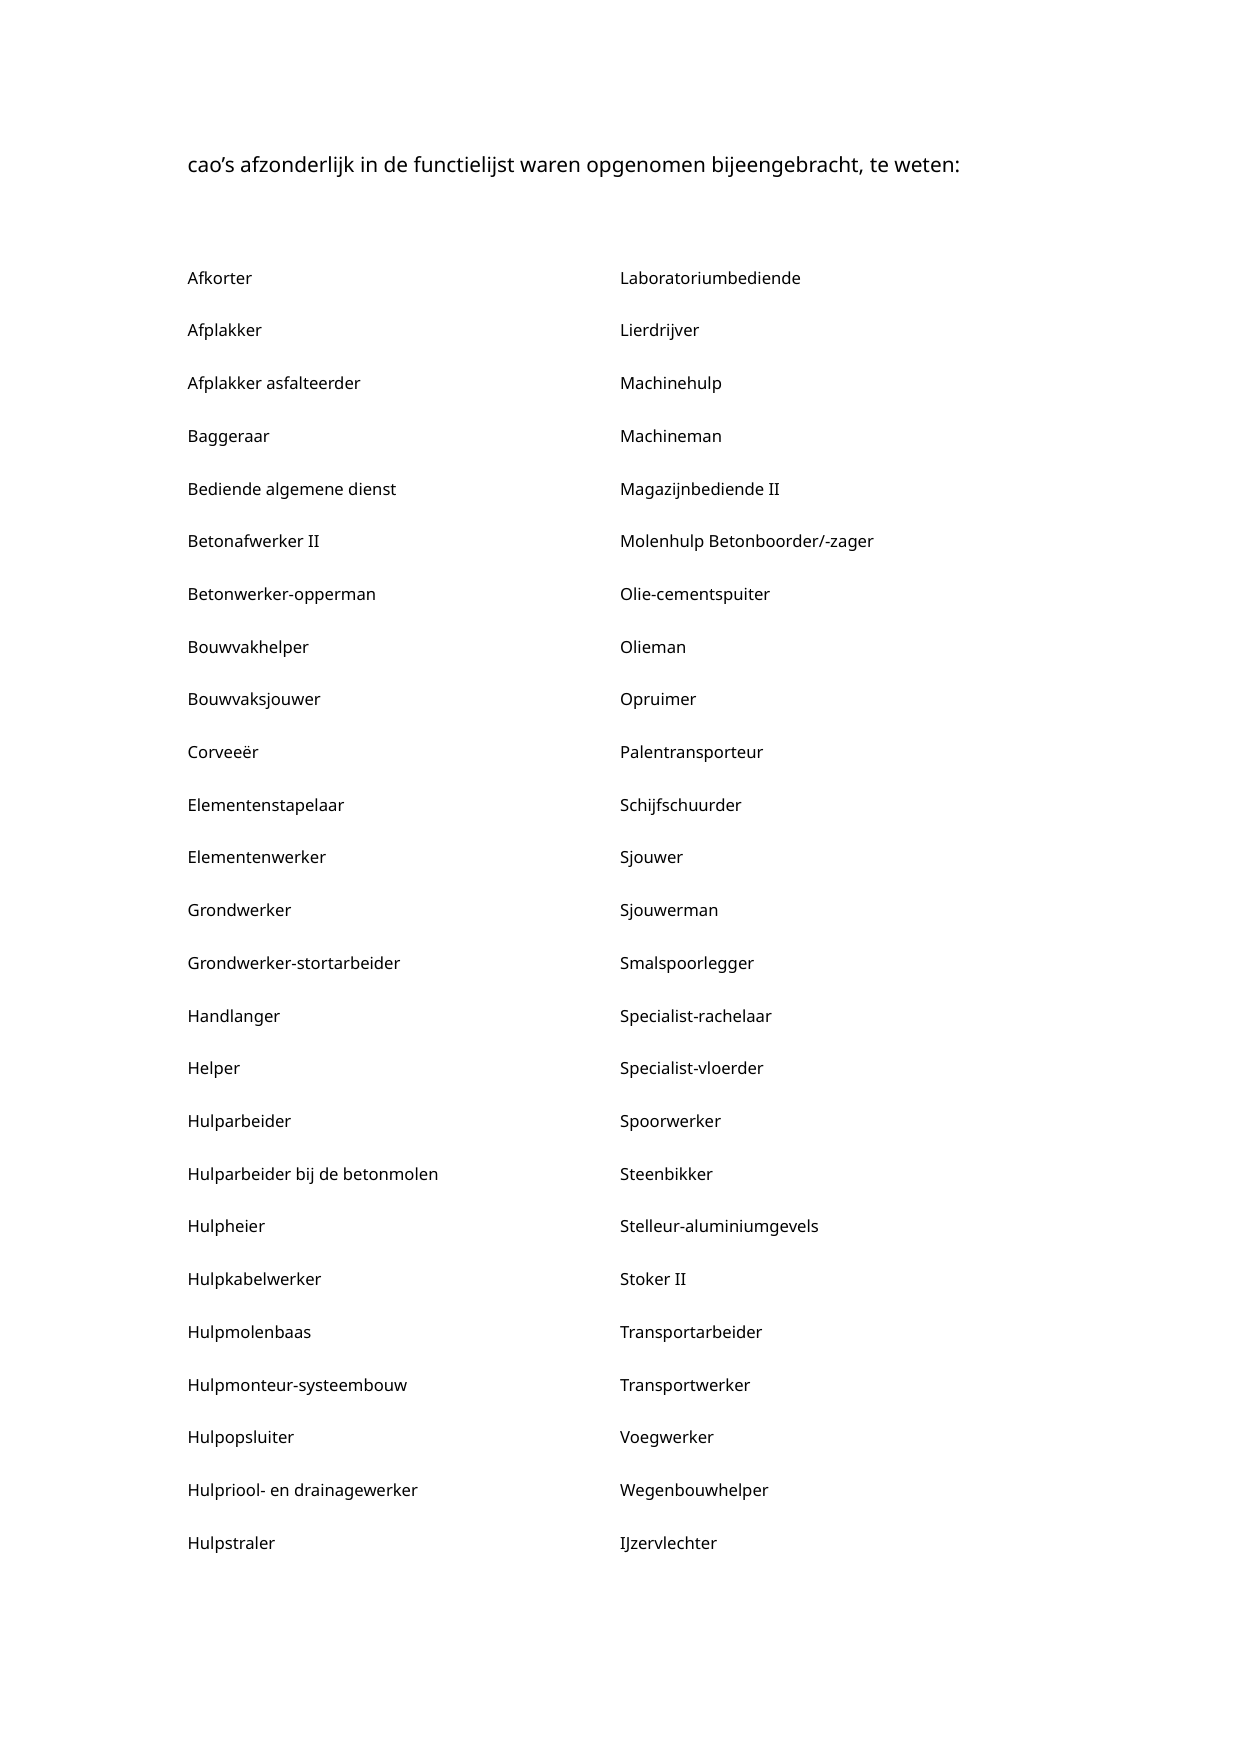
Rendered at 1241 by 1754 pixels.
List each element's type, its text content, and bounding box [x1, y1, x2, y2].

table_cell Elementenstapelaar [188, 794, 620, 846]
table_cell Stelleur-aluminiumgevels [620, 1215, 1053, 1268]
table_cell Hulpmonteur-systeembouw [188, 1373, 620, 1426]
table_cell IJzervlechter [620, 1531, 1053, 1554]
table_cell Machineman [620, 425, 1053, 477]
table_cell Betonwerker-opperman [188, 583, 620, 635]
table_cell Sjouwer [620, 846, 1053, 899]
table_cell Baggeraar [188, 425, 620, 477]
table_cell Bouwvakhelper [188, 635, 620, 688]
table_cell Specialist-vloerder [620, 1057, 1053, 1110]
table_cell Corveeër [188, 741, 620, 793]
table_header Laboratoriumbediende [620, 266, 1053, 319]
table_cell Smalspoorlegger [620, 952, 1053, 1004]
table_cell Hulparbeider bij de betonmolen [188, 1163, 620, 1215]
table_cell Betonafwerker II [188, 530, 620, 583]
table_cell Hulparbeider [188, 1110, 620, 1162]
table_cell Grondwerker-stortarbeider [188, 952, 620, 1004]
table_cell Specialist-rachelaar [620, 1004, 1053, 1057]
table_cell Hulpriool- en drainagewerker [188, 1479, 620, 1531]
table_cell Transportarbeider [620, 1321, 1053, 1373]
table_cell Grondwerker [188, 899, 620, 952]
table_cell Bediende algemene dienst [188, 477, 620, 530]
table_cell Hulpstraler [188, 1531, 620, 1554]
table_cell Hulpmolenbaas [188, 1321, 620, 1373]
table_cell Steenbikker [620, 1163, 1053, 1215]
table_cell Opruimer [620, 688, 1053, 741]
table_cell Sjouwerman [620, 899, 1053, 952]
table_cell Bouwvaksjouwer [188, 688, 620, 741]
table_cell Wegenbouwhelper [620, 1479, 1053, 1531]
table_cell Afplakker asfalteerder [188, 372, 620, 424]
table_cell Voegwerker [620, 1426, 1053, 1479]
table_cell Olieman [620, 635, 1053, 688]
table_cell Lierdrijver [620, 319, 1053, 372]
table_cell Afplakker [188, 319, 620, 372]
table_cell Hulpkabelwerker [188, 1268, 620, 1321]
table_cell Handlanger [188, 1004, 620, 1057]
table_cell Transportwerker [620, 1373, 1053, 1426]
table_cell Spoorwerker [620, 1110, 1053, 1162]
table_cell Stoker II [620, 1268, 1053, 1321]
table_cell Elementenwerker [188, 846, 620, 899]
table_cell Helper [188, 1057, 620, 1110]
table_cell Magazijnbediende II [620, 477, 1053, 530]
table_cell Schijfschuurder [620, 794, 1053, 846]
table_cell Molenhulp Betonboorder/-zager [620, 530, 1053, 583]
table_cell Hulpopsluiter [188, 1426, 620, 1479]
table_cell Machinehulp [620, 372, 1053, 424]
table_cell Hulpheier [188, 1215, 620, 1268]
table_header Afkorter [188, 266, 620, 319]
text cao’s afzonderlijk in de functielijst waren opgenomen bijeengebracht, te weten: [187, 150, 1053, 178]
table_cell Palentransporteur [620, 741, 1053, 793]
table_cell Olie-cementspuiter [620, 583, 1053, 635]
